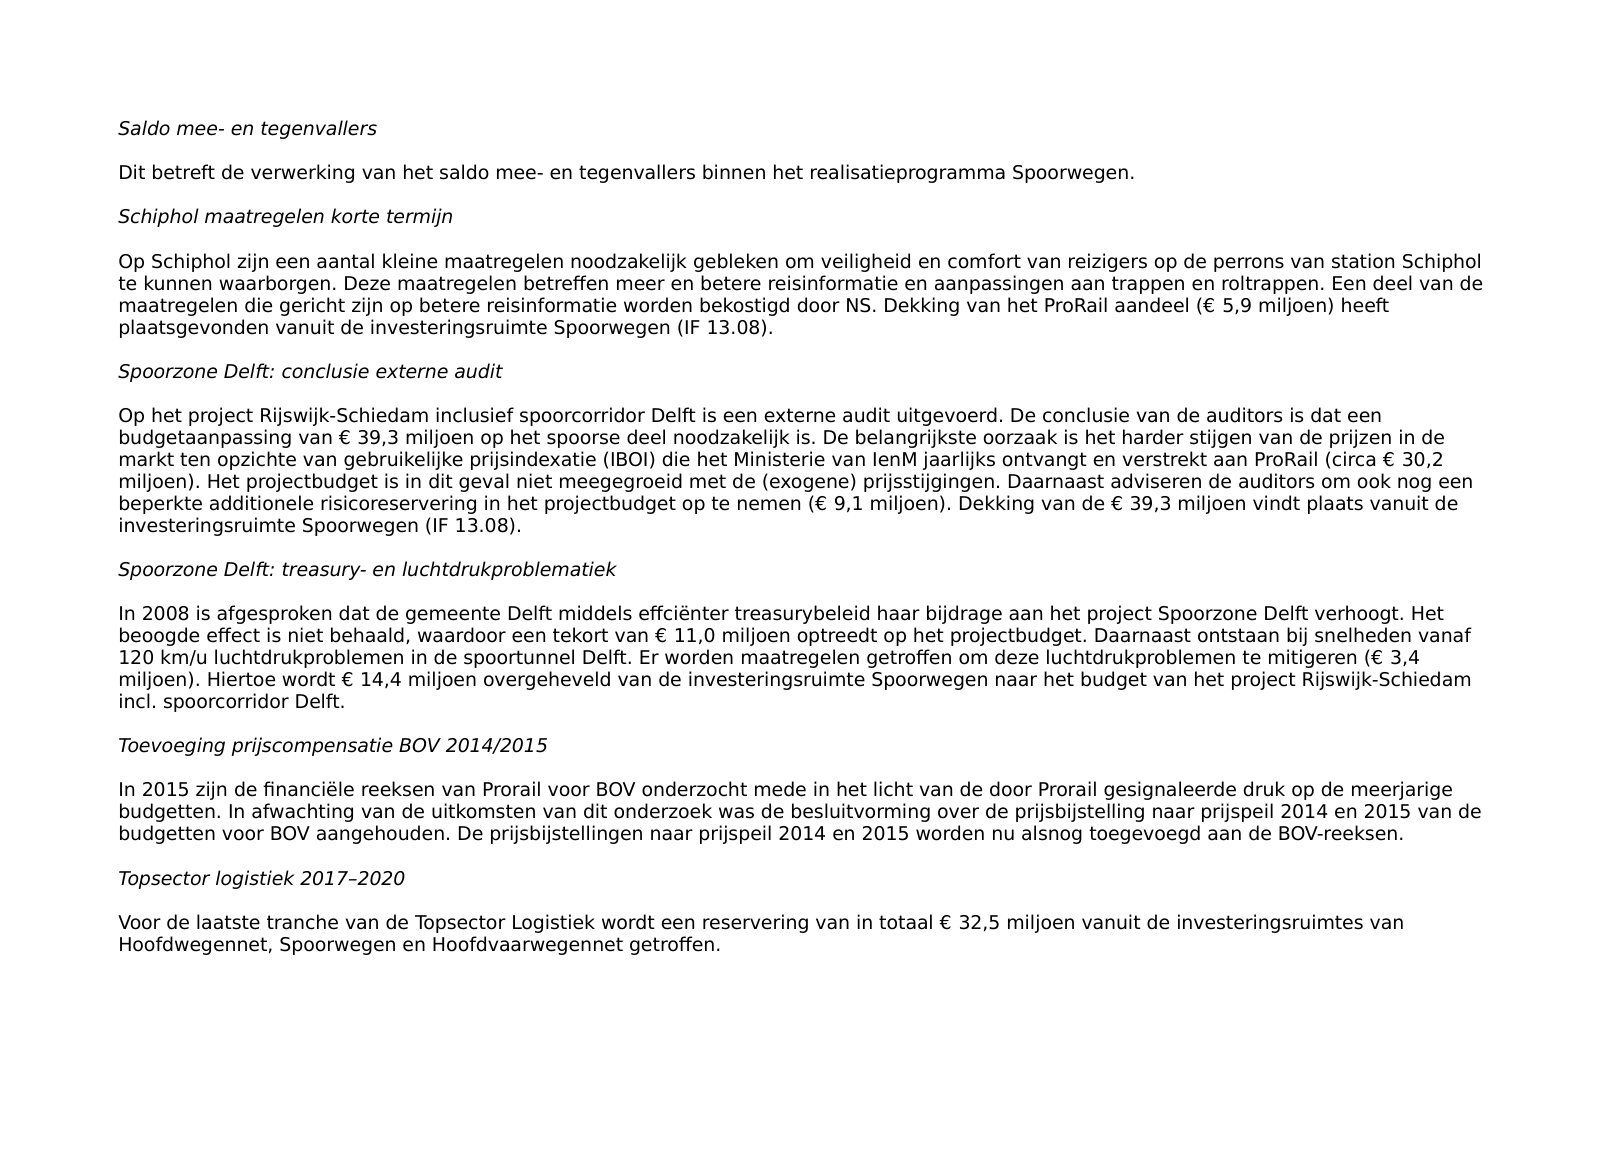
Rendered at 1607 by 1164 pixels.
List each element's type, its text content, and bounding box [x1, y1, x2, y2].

subtitle Schiphol maatregelen korte termijn [118, 206, 1488, 228]
subtitle Spoorzone Delft: treasury- en luchtdrukproblematiek [118, 559, 1488, 581]
text Op het project Rijswijk-Schiedam inclusief spoorcorridor Delft is een externe audit uitgevoerd. De conclusie van de auditors is dat een budgetaanpassing van € 39,3 miljoen op het spoorse deel noodzakelijk is. De belangrijkste oorzaak is het harder stijgen van de prijzen in de markt ten opzichte van gebruikelijke prijsindexatie (IBOI) die het Ministerie van IenM jaarlijks ontvangt en verstrekt aan ProRail (circa € 30,2 miljoen). Het projectbudget is in dit geval niet meegegroeid met de (exogene) prijsstijgingen. Daarnaast adviseren de auditors om ook nog een beperkte additionele risicoreservering in het projectbudget op te nemen (€ 9,1 miljoen). Dekking van de € 39,3 miljoen vindt plaats vanuit de investeringsruimte Spoorwegen (IF 13.08). [118, 405, 1488, 537]
subtitle Toevoeging prijscompensatie BOV 2014/2015 [118, 735, 1488, 757]
text Voor de laatste tranche van de Topsector Logistiek wordt een reservering van in totaal € 32,5 miljoen vanuit de investeringsruimtes van Hoofdwegennet, Spoorwegen en Hoofdvaarwegennet getroffen. [118, 912, 1488, 956]
text Op Schiphol zijn een aantal kleine maatregelen noodzakelijk gebleken om veiligheid en comfort van reizigers op de perrons van station Schiphol te kunnen waarborgen. Deze maatregelen betreffen meer en betere reisinformatie en aanpassingen aan trappen en roltrappen. Een deel van de maatregelen die gericht zijn op betere reisinformatie worden bekostigd door NS. Dekking van het ProRail aandeel (€ 5,9 miljoen) heeft plaatsgevonden vanuit de investeringsruimte Spoorwegen (IF 13.08). [118, 251, 1488, 338]
text Dit betreft de verwerking van het saldo mee- en tegenvallers binnen het realisatieprogramma Spoorwegen. [118, 162, 1488, 184]
subtitle Topsector logistiek 2017–2020 [118, 867, 1488, 889]
subtitle Spoorzone Delft: conclusie externe audit [118, 361, 1488, 383]
text In 2015 zijn de financiële reeksen van Prorail voor BOV onderzocht mede in het licht van de door Prorail gesignaleerde druk op de meerjarige budgetten. In afwachting van de uitkomsten van dit onderzoek was de besluitvorming over de prijsbijstelling naar prijspeil 2014 en 2015 van de budgetten voor BOV aangehouden. De prijsbijstellingen naar prijspeil 2014 en 2015 worden nu alsnog toegevoegd aan de BOV-reeksen. [118, 779, 1488, 845]
subtitle Saldo mee- en tegenvallers [118, 118, 1488, 140]
text In 2008 is afgesproken dat de gemeente Delft middels effciënter treasurybeleid haar bijdrage aan het project Spoorzone Delft verhoogt. Het beoogde effect is niet behaald, waardoor een tekort van € 11,0 miljoen optreedt op het projectbudget. Daarnaast ontstaan bij snelheden vanaf 120 km/u luchtdrukproblemen in de spoortunnel Delft. Er worden maatregelen getroffen om deze luchtdrukproblemen te mitigeren (€ 3,4 miljoen). Hiertoe wordt € 14,4 miljoen overgeheveld van de investeringsruimte Spoorwegen naar het budget van het project Rijswijk-Schiedam incl. spoorcorridor Delft. [118, 603, 1488, 713]
